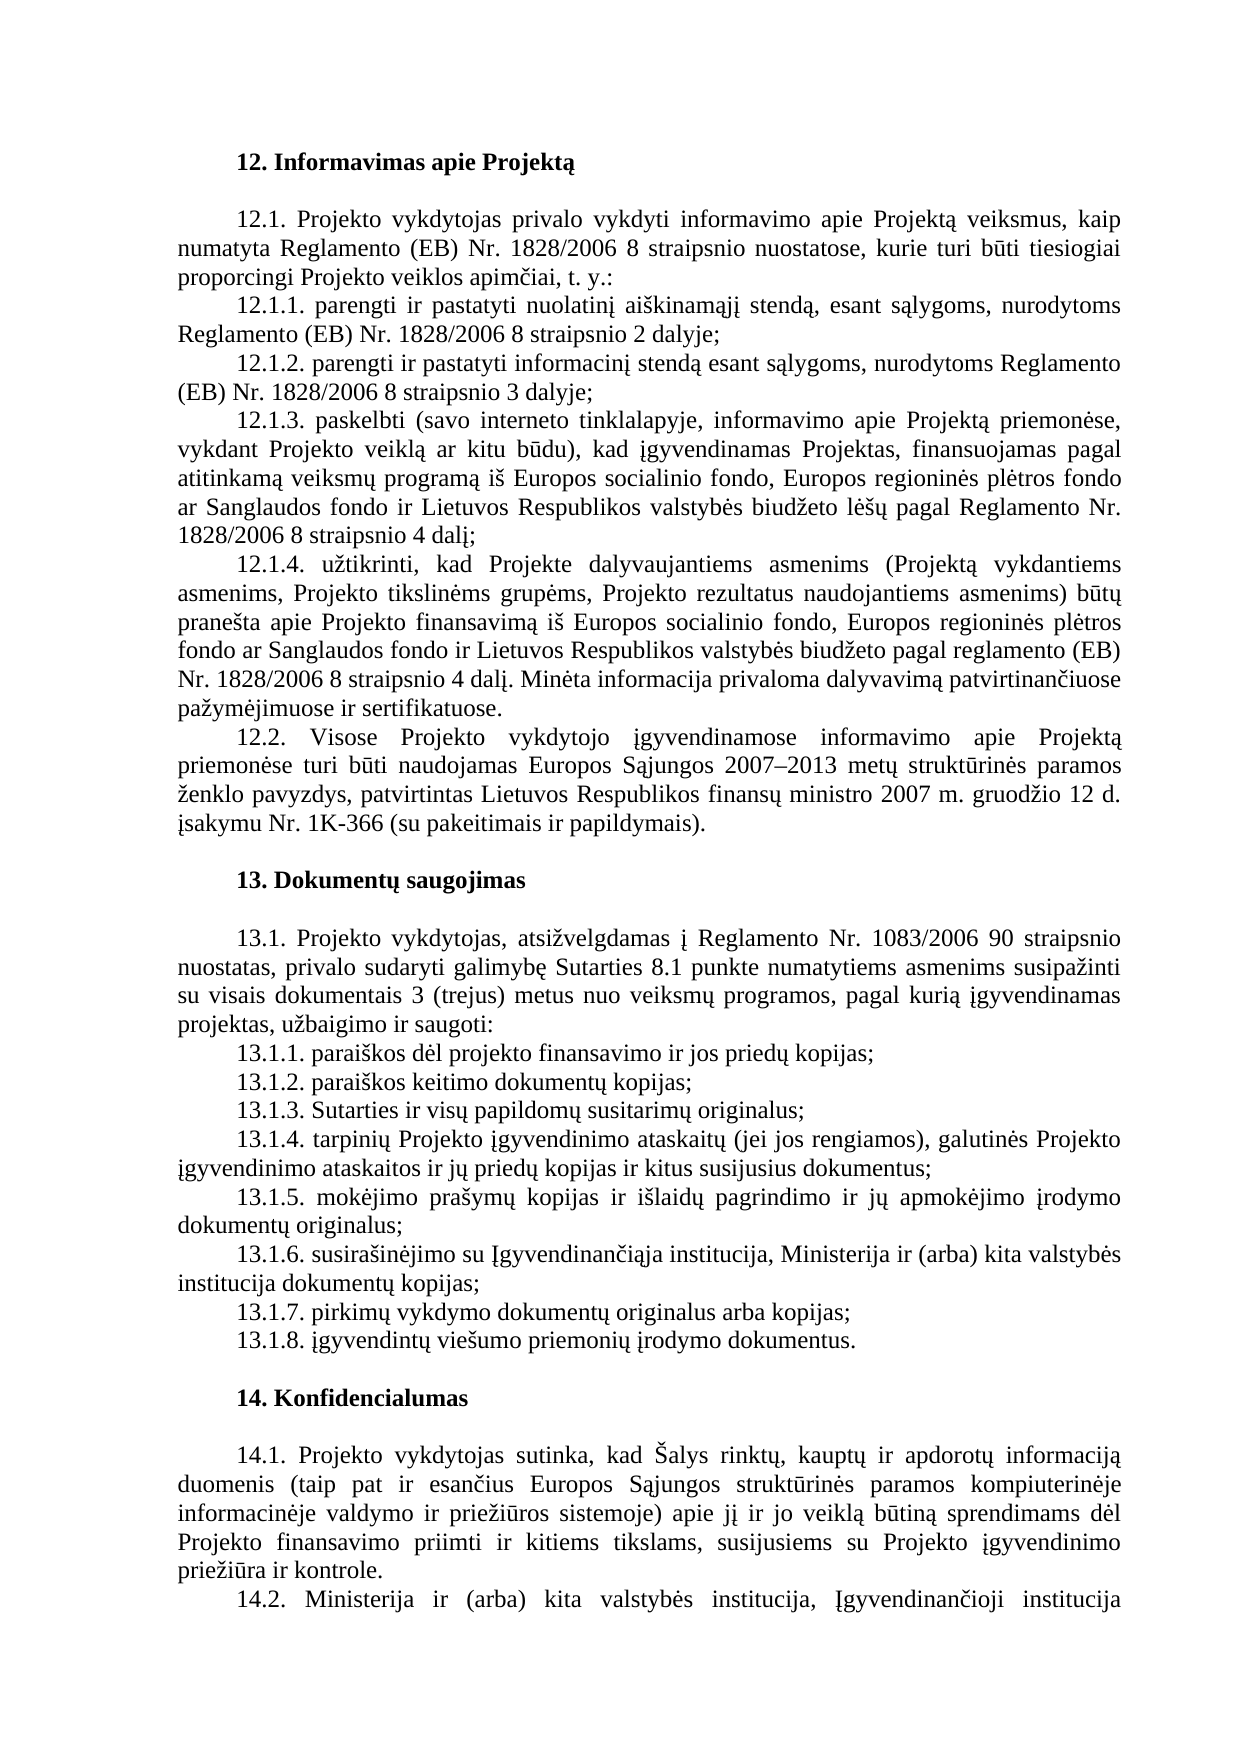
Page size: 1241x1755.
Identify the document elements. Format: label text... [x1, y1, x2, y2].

text 13. Dokumentų saugojimas [177, 866, 1122, 894]
text 12.2. Visose Projekto vykdytojo įgyvendinamose informavimo apie Projektą priemonėse turi būti naudojamas Europos Sąjungos 2007–2013 metų struktūrinės paramos ženklo pavyzdys, patvirtintas Lietuvos Respublikos finansų ministro 2007 m. gruodžio 12 d. įsakymu Nr. 1K-366 (su pakeitimais ir papildymais). [177, 722, 1122, 837]
text 13.1.2. paraiškos keitimo dokumentų kopijas; [177, 1067, 1122, 1096]
text 13.1.3. Sutarties ir visų papildomų susitarimų originalus; [177, 1096, 1122, 1124]
text 14. Konfidencialumas [177, 1383, 1122, 1412]
text 13.1.5. mokėjimo prašymų kopijas ir išlaidų pagrindimo ir jų apmokėjimo įrodymo dokumentų originalus; [177, 1182, 1122, 1239]
text 12.1.3. paskelbti (savo interneto tinklalapyje, informavimo apie Projektą priemonėse, vykdant Projekto veiklą ar kitu būdu), kad įgyvendinamas Projektas, finansuojamas pagal atitinkamą veiksmų programą iš Europos socialinio fondo, Europos regioninės plėtros fondo ar Sanglaudos fondo ir Lietuvos Respublikos valstybės biudžeto lėšų pagal Reglamento Nr. 1828/2006 8 straipsnio 4 dalį; [177, 406, 1122, 549]
text 13.1.1. paraiškos dėl projekto finansavimo ir jos priedų kopijas; [177, 1038, 1122, 1067]
text 13.1.8. įgyvendintų viešumo priemonių įrodymo dokumentus. [177, 1326, 1122, 1354]
text 12. Informavimas apie Projektą [177, 147, 1122, 176]
text 13.1.4. tarpinių Projekto įgyvendinimo ataskaitų (jei jos rengiamos), galutinės Projekto įgyvendinimo ataskaitos ir jų priedų kopijas ir kitus susijusius dokumentus; [177, 1124, 1122, 1182]
text 13.1.7. pirkimų vykdymo dokumentų originalus arba kopijas; [177, 1297, 1122, 1326]
text 12.1.4. užtikrinti, kad Projekte dalyvaujantiems asmenims (Projektą vykdantiems asmenims, Projekto tikslinėms grupėms, Projekto rezultatus naudojantiems asmenims) būtų pranešta apie Projekto finansavimą iš Europos socialinio fondo, Europos regioninės plėtros fondo ar Sanglaudos fondo ir Lietuvos Respublikos valstybės biudžeto pagal reglamento (EB) Nr. 1828/2006 8 straipsnio 4 dalį. Minėta informacija privaloma dalyvavimą patvirtinančiuose pažymėjimuose ir sertifikatuose. [177, 549, 1122, 722]
text 14.2. Ministerija ir (arba) kita valstybės institucija, Įgyvendinančioji institucija [177, 1584, 1122, 1613]
text 12.1.2. parengti ir pastatyti informacinį stendą esant sąlygoms, nurodytoms Reglamento (EB) Nr. 1828/2006 8 straipsnio 3 dalyje; [177, 348, 1122, 406]
text 13.1.6. susirašinėjimo su Įgyvendinančiąja institucija, Ministerija ir (arba) kita valstybės institucija dokumentų kopijas; [177, 1239, 1122, 1297]
text 13.1. Projekto vykdytojas, atsižvelgdamas į Reglamento Nr. 1083/2006 90 straipsnio nuostatas, privalo sudaryti galimybę Sutarties 8.1 punkte numatytiems asmenims susipažinti su visais dokumentais 3 (trejus) metus nuo veiksmų programos, pagal kurią įgyvendinamas projektas, užbaigimo ir saugoti: [177, 923, 1122, 1038]
text 14.1. Projekto vykdytojas sutinka, kad Šalys rinktų, kauptų ir apdorotų informaciją duomenis (taip pat ir esančius Europos Sąjungos struktūrinės paramos kompiuterinėje informacinėje valdymo ir priežiūros sistemoje) apie jį ir jo veiklą būtiną sprendimams dėl Projekto finansavimo priimti ir kitiems tikslams, susijusiems su Projekto įgyvendinimo priežiūra ir kontrole. [177, 1441, 1122, 1584]
text 12.1.1. parengti ir pastatyti nuolatinį aiškinamąjį stendą, esant sąlygoms, nurodytoms Reglamento (EB) Nr. 1828/2006 8 straipsnio 2 dalyje; [177, 291, 1122, 348]
text 12.1. Projekto vykdytojas privalo vykdyti informavimo apie Projektą veiksmus, kaip numatyta Reglamento (EB) Nr. 1828/2006 8 straipsnio nuostatose, kurie turi būti tiesiogiai proporcingi Projekto veiklos apimčiai, t. y.: [177, 204, 1122, 291]
